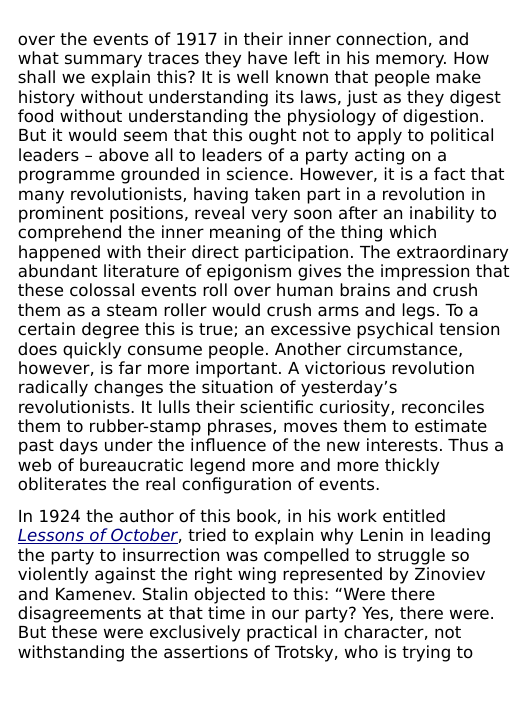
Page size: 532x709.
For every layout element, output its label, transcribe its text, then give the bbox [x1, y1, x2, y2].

text In 1924 the author of this book, in his work entitled Lessons of October, tried to explain why Lenin in leading the party to insurrection was compelled to struggle so violently against the right wing represented by Zinoviev and Kamenev. Stalin objected to this: “Were there disagreements at that time in our party? Yes, there were. But these were exclusively practical in character, not withstanding the assertions of Trotsky, who is trying to [18, 507, 514, 662]
text over the events of 1917 in their inner connection, and what summary traces they have left in his memory. How shall we explain this? It is well known that people make history without understanding its laws, just as they digest food without understanding the physiology of digestion. But it would seem that this ought not to apply to political leaders – above all to leaders of a party acting on a programme grounded in science. However, it is a fact that many revolutionists, having taken part in a revolution in prominent positions, reveal very soon after an inability to comprehend the inner meaning of the thing which happened with their direct participation. The extraordinary abundant literature of epigonism gives the impression that these colossal events roll over human brains and crush them as a steam roller would crush arms and legs. To a certain degree this is true; an excessive psychical tension does quickly consume people. Another circumstance, however, is far more important. A victorious revolution radically changes the situation of yesterday’s revolutionists. It lulls their scientific curiosity, reconciles them to rubber-stamp phrases, moves them to estimate past days under the influence of the new interests. Thus a web of bureaucratic legend more and more thickly obliterates the real configuration of events. [18, 29, 514, 494]
